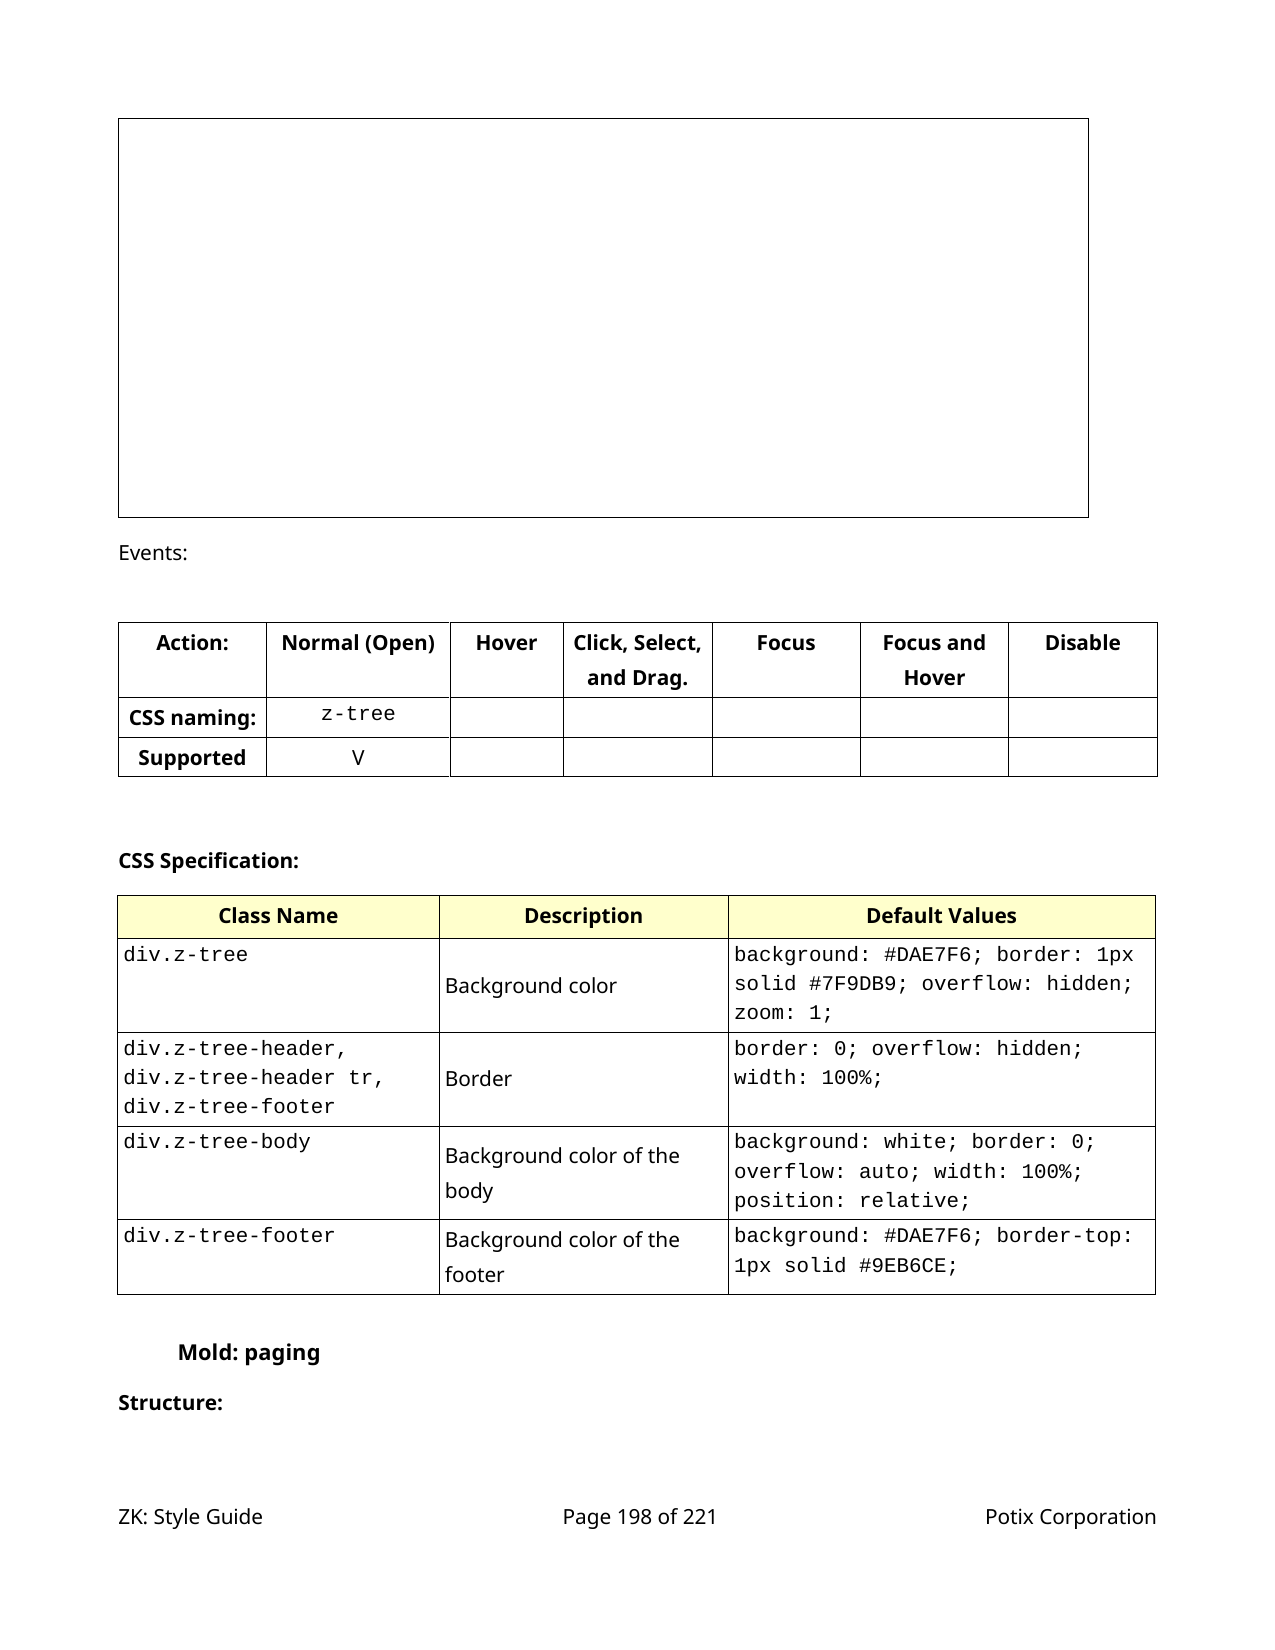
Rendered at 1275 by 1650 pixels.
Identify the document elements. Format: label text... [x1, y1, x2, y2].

table_cell [1009, 738, 1157, 776]
table_cell Supported [119, 738, 266, 776]
table_cell border: 0; overflow: hidden; width: 100%; [729, 1033, 1155, 1126]
table_header Click, Select, and Drag. [564, 623, 712, 697]
table_cell [451, 698, 563, 737]
table_cell Border [440, 1033, 728, 1126]
subtitle Mold: paging [177, 1337, 1157, 1367]
table_cell div.z-tree-header, div.z-tree-header tr, div.z-tree-footer [118, 1033, 439, 1126]
table_header Focus [713, 623, 860, 697]
table_cell [1009, 698, 1157, 737]
table_cell z-tree [267, 698, 449, 737]
table_cell [564, 698, 712, 737]
table_cell [119, 119, 1088, 517]
table_cell div.z-tree-footer [118, 1220, 439, 1294]
table_cell [713, 698, 860, 737]
table_cell Background color of the body [440, 1127, 728, 1219]
table_header Hover [451, 623, 563, 697]
table_cell Background color [440, 939, 728, 1032]
table_header Action: [119, 623, 266, 697]
text CSS Specification: [118, 846, 1157, 874]
table_header Focus and Hover [861, 623, 1008, 697]
table_cell V [267, 738, 449, 776]
table_header Default Values [729, 896, 1155, 938]
table_cell [713, 738, 860, 776]
table_cell [861, 698, 1008, 737]
table_cell CSS naming: [119, 698, 266, 737]
table_cell background: white; border: 0; overflow: auto; width: 100%; position: relative; [729, 1127, 1155, 1219]
table_cell Background color of the footer [440, 1220, 728, 1294]
table_header Description [440, 896, 728, 938]
table_cell [564, 738, 712, 776]
table_header Class Name [118, 896, 439, 938]
table_header Normal (Open) [267, 623, 449, 697]
table_cell background: #DAE7F6; border-top: 1px solid #9EB6CE; [729, 1220, 1155, 1294]
text Events: [118, 538, 1157, 601]
table_header Disable [1009, 623, 1157, 697]
table_cell background: #DAE7F6; border: 1px solid #7F9DB9; overflow: hidden; zoom: 1; [729, 939, 1155, 1032]
table_cell div.z-tree [118, 939, 439, 1032]
text Structure: [118, 1388, 1157, 1416]
table_cell [451, 738, 563, 776]
table_cell [861, 738, 1008, 776]
table_cell div.z-tree-body [118, 1127, 439, 1219]
